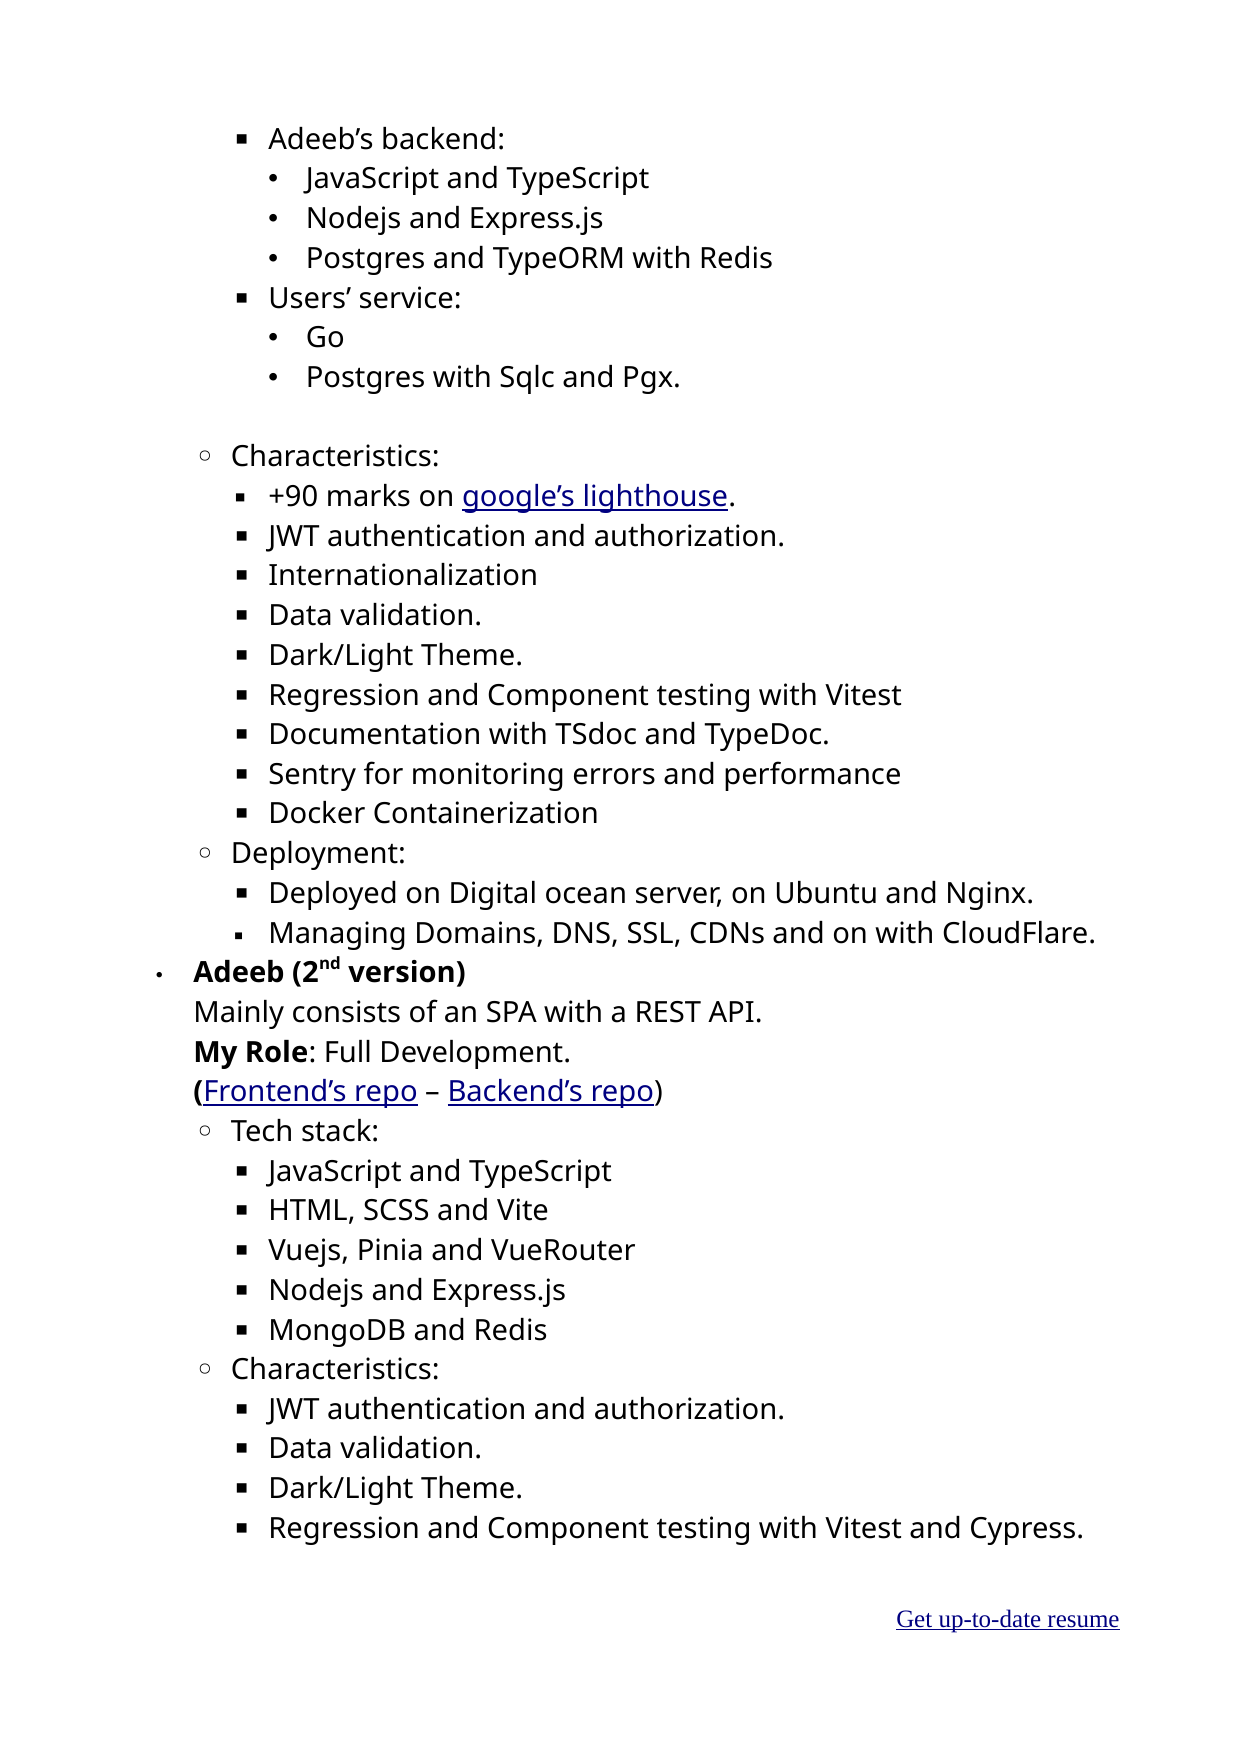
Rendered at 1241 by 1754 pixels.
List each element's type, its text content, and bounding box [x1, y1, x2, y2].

list HTML, SCSS and Vite [231, 1190, 1122, 1229]
list Documentation with TSdoc and TypeDoc. [231, 713, 1122, 753]
list JWT authentication and authorization. [231, 515, 1122, 555]
list My Role: Full Development. (Frontend’s repo – Backend’s repo) [156, 1031, 1122, 1110]
list Users’ service: [231, 277, 1122, 317]
list Sentry for monitoring errors and performance [231, 753, 1122, 793]
list Deployment: [193, 832, 1122, 872]
list Managing Domains, DNS, SSL, CDNs and on with CloudFlare. [231, 912, 1122, 952]
list Regression and Component testing with Vitest and Cypress. [231, 1507, 1122, 1547]
list Postgres with Sqlc and Pgx. [268, 356, 1122, 436]
list Characteristics: [193, 436, 1122, 475]
list Adeeb (2nd version) [156, 952, 1122, 991]
list Postgres and TypeORM with Redis [268, 237, 1122, 277]
list Dark/Light Theme. [231, 634, 1122, 674]
list Nodejs and Express.js [231, 1269, 1122, 1309]
list Adeeb’s backend: [231, 118, 1122, 158]
list Deployed on Digital ocean server, on Ubuntu and Nginx. [231, 872, 1122, 912]
list Regression and Component testing with Vitest [231, 674, 1122, 713]
list JWT authentication and authorization. [231, 1388, 1122, 1428]
list Data validation. [231, 1428, 1122, 1467]
list MongoDB and Redis [231, 1309, 1122, 1348]
list Tech stack: [193, 1110, 1122, 1150]
list Nodejs and Express.js [268, 197, 1122, 237]
list Vuejs, Pinia and VueRouter [231, 1229, 1122, 1269]
list Mainly consists of an SPA with a REST API. [156, 991, 1122, 1031]
list JavaScript and TypeScript [231, 1150, 1122, 1190]
list Dark/Light Theme. [231, 1467, 1122, 1507]
list +90 marks on google’s lighthouse. [231, 475, 1122, 515]
list Go [268, 317, 1122, 356]
list Internationalization [231, 555, 1122, 594]
list JavaScript and TypeScript [268, 158, 1122, 197]
list Docker Containerization [231, 793, 1122, 832]
list Data validation. [231, 594, 1122, 634]
list Characteristics: [193, 1348, 1122, 1388]
